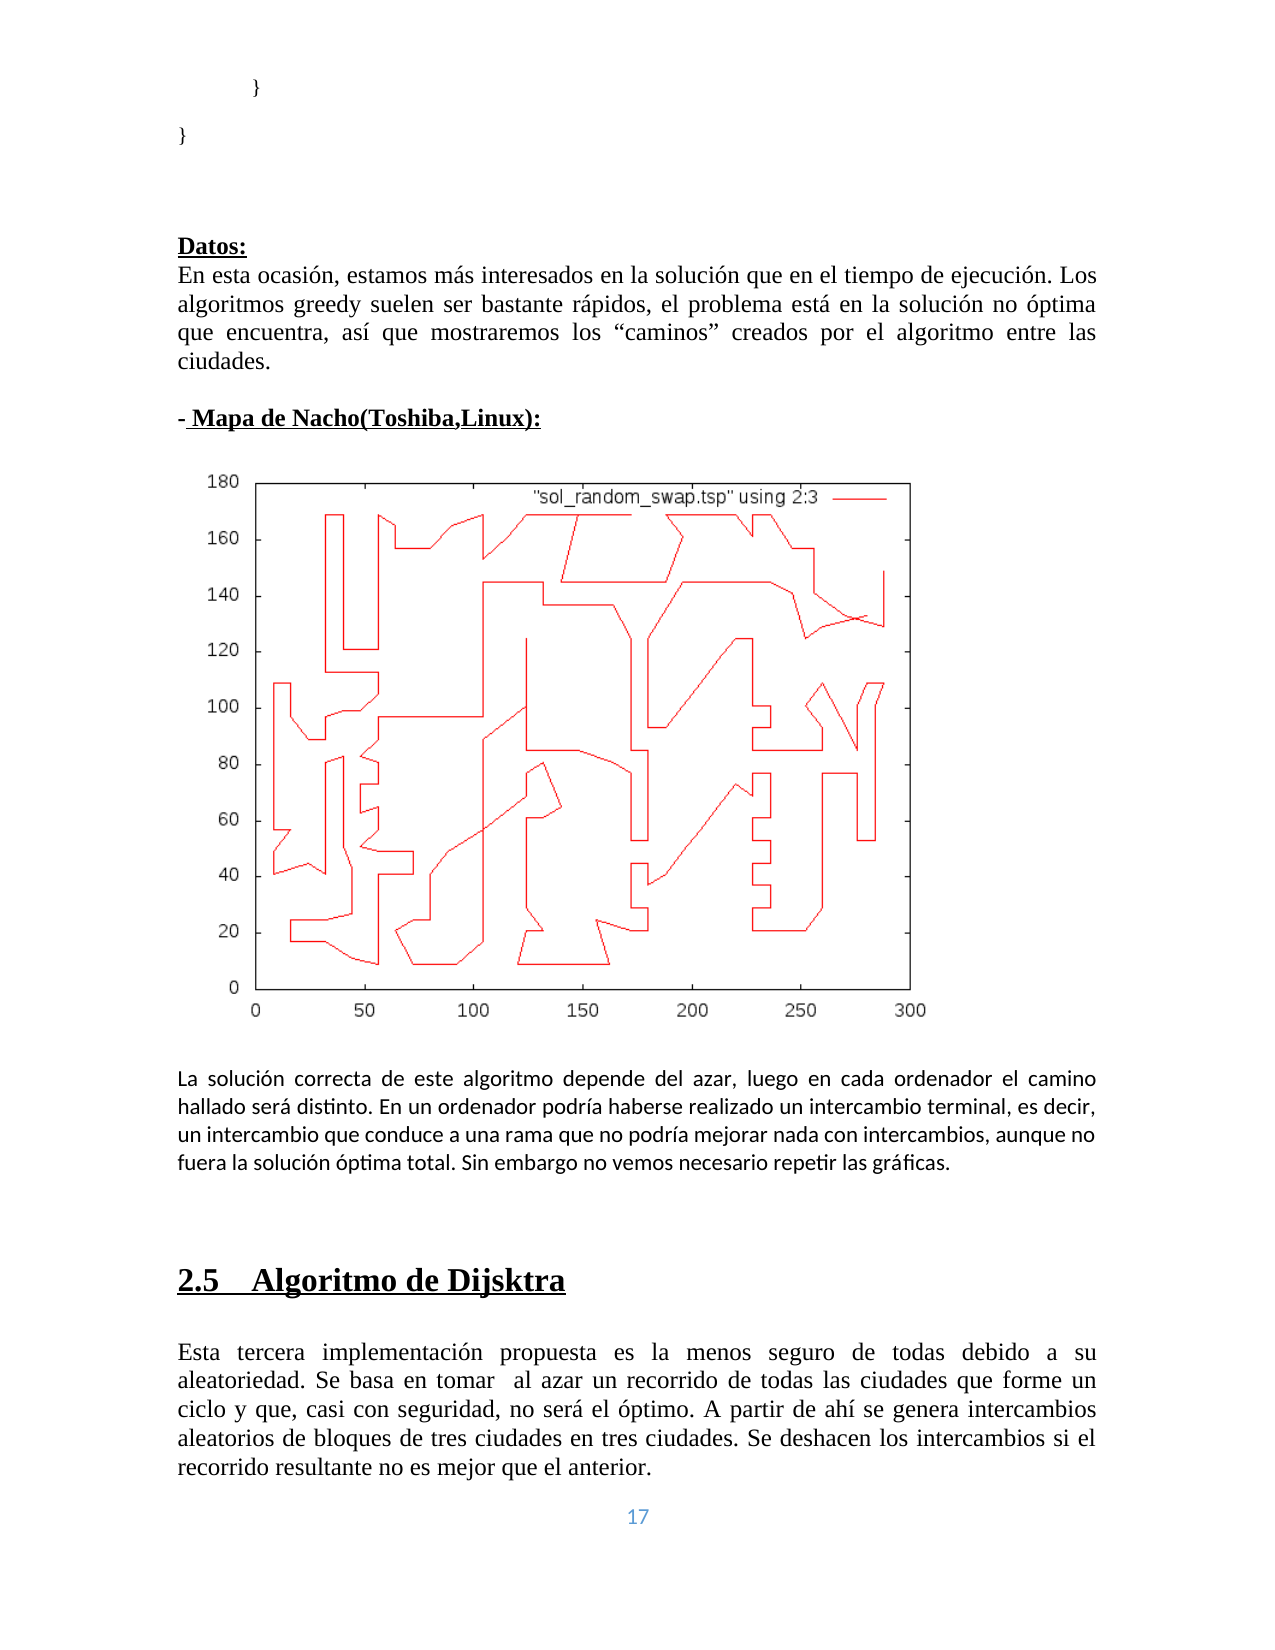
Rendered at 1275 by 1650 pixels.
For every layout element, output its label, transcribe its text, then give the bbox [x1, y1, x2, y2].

text 2.5 Algoritmo de Dijsktra [177, 1260, 1098, 1298]
text - Mapa de Nacho(Toshiba,Linux): [177, 403, 1098, 432]
text La solución correcta de este algoritmo depende del azar, luego en cada ordenador el camino hallado será distinto. En un ordenador podría haberse realizado un intercambio terminal, es decir, un intercambio que conduce a una rama que no podría mejorar nada con intercambios, aunque no fuera la solución óptima total. Sin embargo no vemos necesario repetir las gráficas. [177, 1064, 1098, 1176]
text } [177, 123, 1098, 147]
text Datos: [177, 231, 1098, 260]
text Esta tercera implementación propuesta es la menos seguro de todas debido a su aleatoriedad. Se basa en tomar al azar un recorrido de todas las ciudades que forme un ciclo y que, casi con seguridad, no será el óptimo. A partir de ahí se genera intercambios aleatorios de bloques de tres ciudades en tres ciudades. Se deshacen los intercambios si el recorrido resultante no es mejor que el anterior. [177, 1337, 1098, 1481]
text } [177, 75, 1098, 99]
text En esta ocasión, estamos más interesados en la solución que en el tiempo de ejecución. Los algoritmos greedy suelen ser bastante rápidos, el problema está en la solución no óptima que encuentra, así que mostraremos los “caminos” creados por el algoritmo entre las ciudades. [177, 260, 1098, 375]
